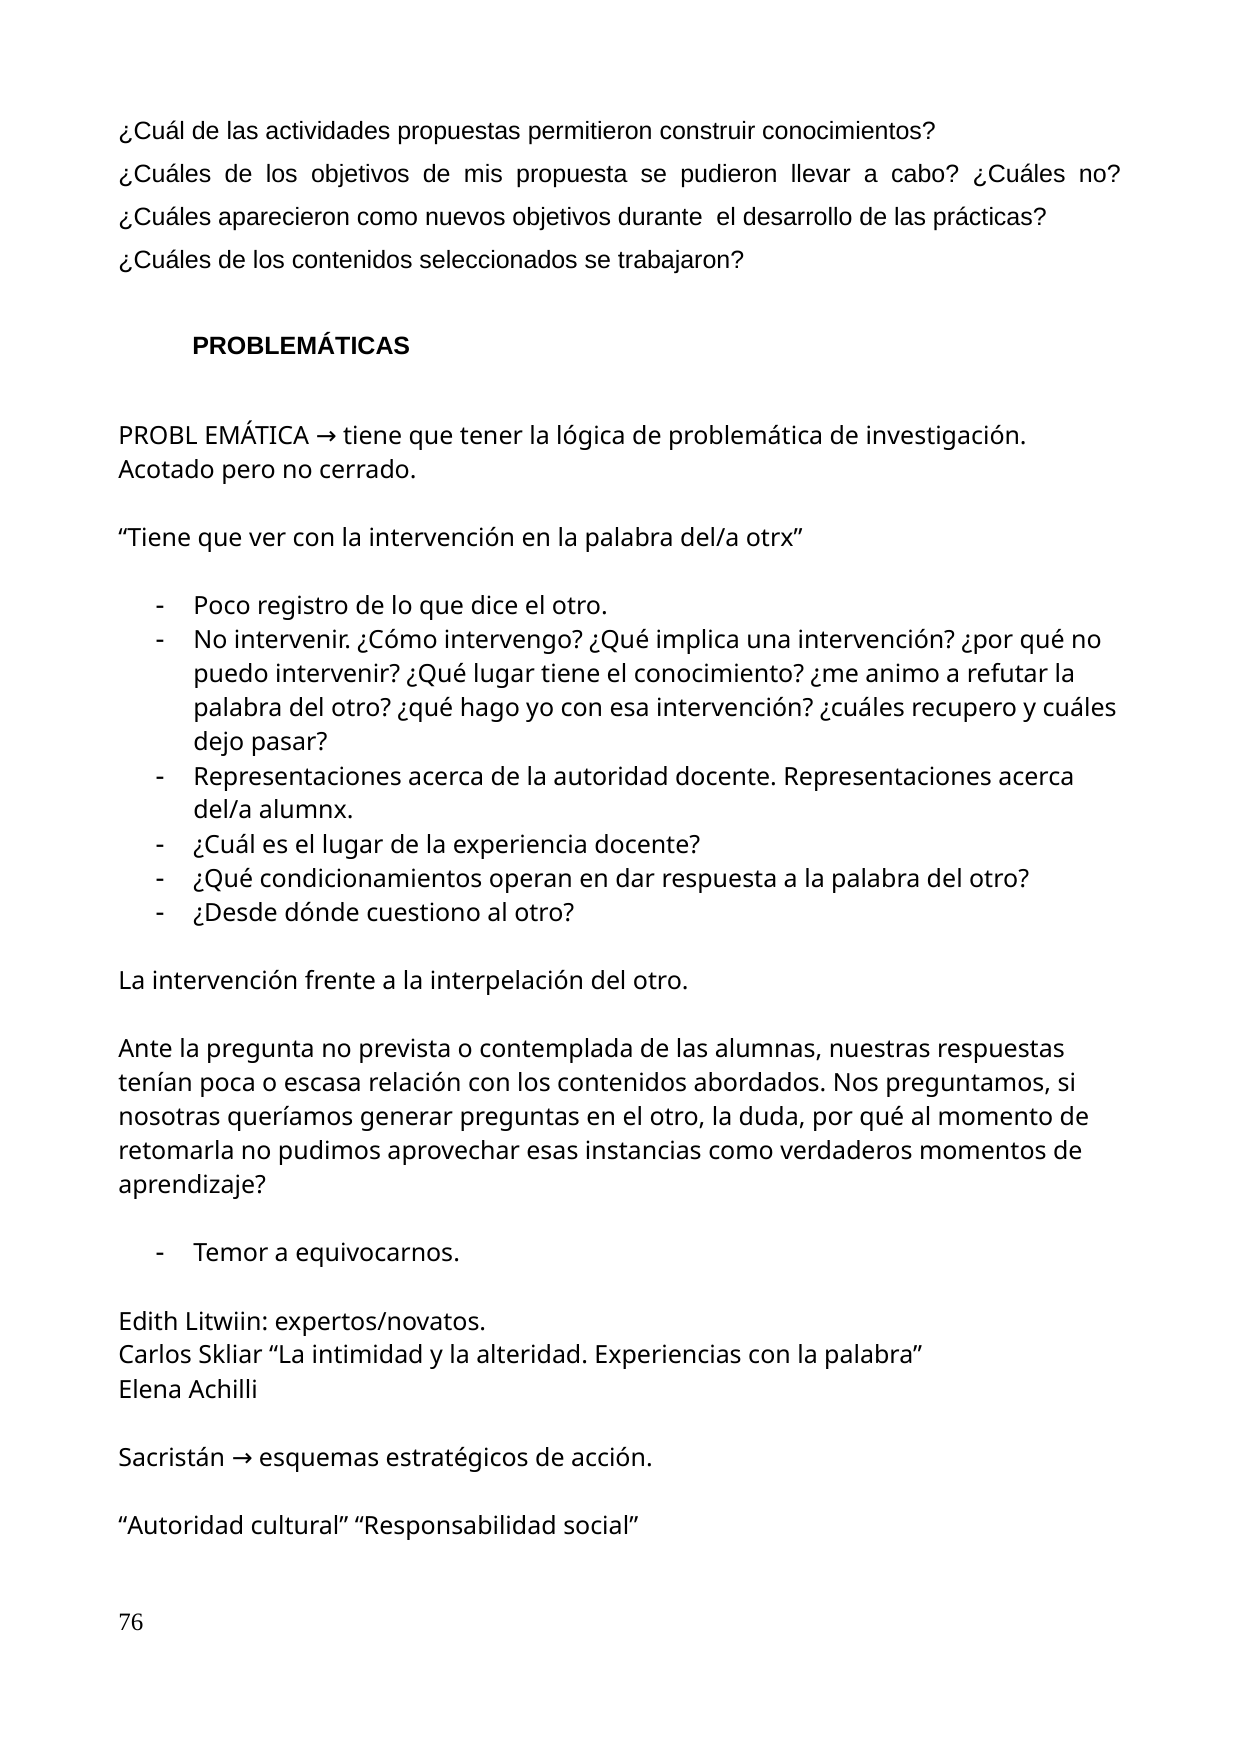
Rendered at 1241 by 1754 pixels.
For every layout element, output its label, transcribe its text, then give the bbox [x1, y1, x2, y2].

list No intervenir. ¿Cómo intervengo? ¿Qué implica una intervención? ¿por qué no puedo intervenir? ¿Qué lugar tiene el conocimiento? ¿me animo a refutar la palabra del otro? ¿qué hago yo con esa intervención? ¿cuáles recupero y cuáles dejo pasar? [156, 622, 1123, 758]
text Edith Litwiin: expertos/novatos. [118, 1303, 1123, 1337]
list Representaciones acerca de la autoridad docente. Representaciones acerca del/a alumnx. [156, 758, 1123, 826]
list Poco registro de lo que dice el otro. [156, 588, 1123, 622]
text Sacristán → esquemas estratégicos de acción. [118, 1439, 1123, 1473]
text La intervención frente a la interpelación del otro. [118, 962, 1123, 997]
text PROBLEMÁTICAS [118, 331, 1123, 360]
text Elena Achilli [118, 1371, 1123, 1405]
text ¿Cuál de las actividades propuestas permitieron construir conocimientos? [118, 116, 1123, 144]
text PROBL EMÁTICA → tiene que tener la lógica de problemática de investigación. Acotado pero no cerrado. [118, 417, 1123, 486]
text Carlos Skliar “La intimidad y la alteridad. Experiencias con la palabra” [118, 1337, 1123, 1371]
list ¿Desde dónde cuestiono al otro? [156, 894, 1123, 928]
list ¿Qué condicionamientos operan en dar respuesta a la palabra del otro? [156, 860, 1123, 894]
list Temor a equivocarnos. [156, 1235, 1123, 1269]
text Ante la pregunta no prevista o contemplada de las alumnas, nuestras respuestas tenían poca o escasa relación con los contenidos abordados. Nos preguntamos, si nosotras queríamos generar preguntas en el otro, la duda, por qué al momento de retomarla no pudimos aprovechar esas instancias como verdaderos momentos de aprendizaje? [118, 1031, 1123, 1201]
text ¿Cuáles de los objetivos de mis propuesta se pudieron llevar a cabo? ¿Cuáles no? ¿Cuáles aparecieron como nuevos objetivos durante el desarrollo de las prácticas? [118, 159, 1123, 231]
text ¿Cuáles de los contenidos seleccionados se trabajaron? [118, 245, 1123, 274]
text “Autoridad cultural” “Responsabilidad social” [118, 1507, 1123, 1542]
list ¿Cuál es el lugar de la experiencia docente? [156, 826, 1123, 860]
text “Tiene que ver con la intervención en la palabra del/a otrx” [118, 520, 1123, 554]
